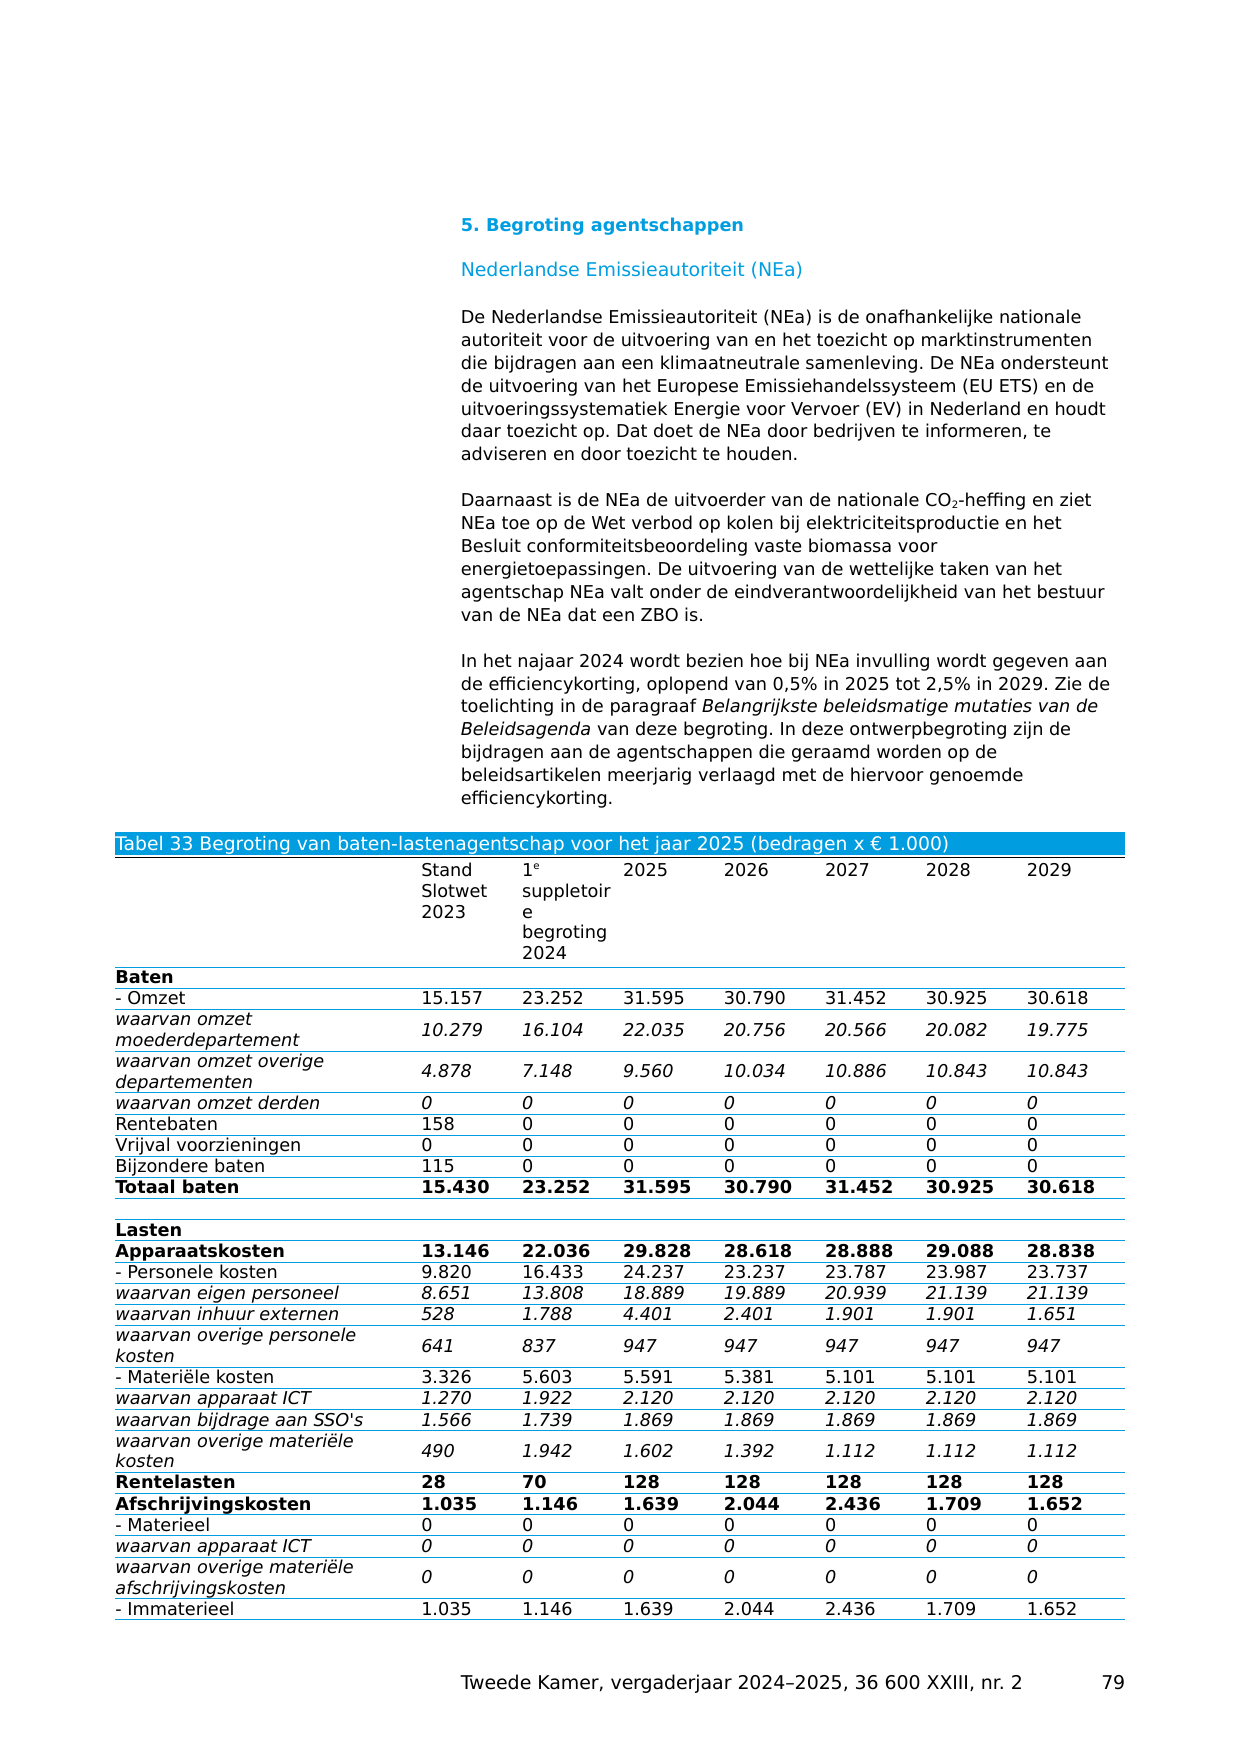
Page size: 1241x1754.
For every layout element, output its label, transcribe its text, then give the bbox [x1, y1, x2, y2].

table_cell 0 [822, 1536, 923, 1556]
table_cell Bijzondere baten [115, 1157, 418, 1177]
table_cell 23.737 [1024, 1263, 1125, 1283]
table_cell 2.120 [620, 1389, 721, 1409]
table_cell 3.326 [418, 1368, 519, 1388]
table_cell 31.595 [620, 1178, 721, 1198]
table_cell [620, 1220, 721, 1240]
table_cell 0 [418, 1558, 519, 1598]
table_cell 22.036 [519, 1241, 620, 1261]
table_cell 2.436 [822, 1599, 923, 1619]
table_cell 0 [721, 1115, 822, 1134]
table_cell 0 [519, 1558, 620, 1598]
table_cell waarvan eigen personeel [115, 1284, 418, 1304]
table_cell 13.808 [519, 1284, 620, 1304]
table_cell [923, 1220, 1024, 1240]
table_cell [115, 1199, 418, 1219]
table_cell 1.709 [923, 1494, 1024, 1514]
table_cell 30.618 [1024, 989, 1125, 1009]
table_cell 10.279 [418, 1010, 519, 1051]
table_cell 1.146 [519, 1494, 620, 1514]
table_cell 0 [822, 1093, 923, 1113]
table_cell 2.120 [822, 1389, 923, 1409]
table_cell [822, 1220, 923, 1240]
table_cell 20.756 [721, 1010, 822, 1051]
table_cell [620, 1199, 721, 1219]
table_cell 15.430 [418, 1178, 519, 1198]
table_cell 5.101 [1024, 1368, 1125, 1388]
table_cell 947 [1024, 1326, 1125, 1367]
table_cell [519, 968, 620, 988]
table_cell 5.101 [923, 1368, 1024, 1388]
table_cell - Personele kosten [115, 1263, 418, 1283]
title 5. Begroting agentschappen [461, 213, 1125, 236]
table_cell 10.034 [721, 1052, 822, 1092]
table_cell 2025 [620, 858, 721, 966]
table_cell 0 [1024, 1515, 1125, 1535]
table_cell 20.082 [923, 1010, 1024, 1051]
table_cell 18.889 [620, 1284, 721, 1304]
table_cell 1.112 [1024, 1431, 1125, 1472]
table_cell 0 [1024, 1157, 1125, 1177]
table_cell 10.843 [1024, 1052, 1125, 1092]
table_cell [721, 1220, 822, 1240]
table_cell 1.651 [1024, 1305, 1125, 1325]
table_cell 2.120 [923, 1389, 1024, 1409]
table_cell 0 [822, 1515, 923, 1535]
table_cell 837 [519, 1326, 620, 1367]
table_cell 0 [1024, 1093, 1125, 1113]
table_cell [923, 1199, 1024, 1219]
table_cell 1.652 [1024, 1494, 1125, 1514]
table_cell 1.869 [1024, 1410, 1125, 1430]
table_cell 0 [519, 1515, 620, 1535]
table_cell 30.925 [923, 989, 1024, 1009]
table_cell 23.237 [721, 1263, 822, 1283]
table_cell 1.035 [418, 1599, 519, 1619]
table_cell [822, 968, 923, 988]
table_cell 5.101 [822, 1368, 923, 1388]
text Daarnaast is de NEa de uitvoerder van de nationale CO2-heffing en ziet NEa toe op de Wet verbod op kolen bij elektriciteitsproductie en het Besluit conformiteitsbeoordeling vaste biomassa voor energietoepassingen. De uitvoering van de wettelijke taken van het agentschap NEa valt onder de eindverantwoordelijkheid van het bestuur van de NEa dat een ZBO is. [461, 488, 1125, 626]
table_cell [721, 968, 822, 988]
table_cell [923, 968, 1024, 988]
table_cell 2027 [822, 858, 923, 966]
table_cell 19.775 [1024, 1010, 1125, 1051]
table_cell 28.838 [1024, 1241, 1125, 1261]
table_cell 20.566 [822, 1010, 923, 1051]
table_cell 1.270 [418, 1389, 519, 1409]
table_cell Stand Slotwet 2023 [418, 858, 519, 966]
table_cell 1.112 [923, 1431, 1024, 1472]
table_cell 28 [418, 1473, 519, 1493]
table_cell [418, 1199, 519, 1219]
table_cell 0 [721, 1515, 822, 1535]
table_cell 29.828 [620, 1241, 721, 1261]
table_cell 2.044 [721, 1494, 822, 1514]
table_cell 0 [620, 1136, 721, 1156]
table_cell 22.035 [620, 1010, 721, 1051]
table_cell 0 [923, 1136, 1024, 1156]
table_cell [620, 968, 721, 988]
table_cell 0 [721, 1093, 822, 1113]
table_cell 0 [1024, 1115, 1125, 1134]
table_cell waarvan inhuur externen [115, 1305, 418, 1325]
table_cell 1.639 [620, 1599, 721, 1619]
table_cell 30.925 [923, 1178, 1024, 1198]
table_cell 9.560 [620, 1052, 721, 1092]
table_cell 0 [721, 1558, 822, 1598]
table_cell 0 [620, 1536, 721, 1556]
table_cell 19.889 [721, 1284, 822, 1304]
table_cell 2.044 [721, 1599, 822, 1619]
table_cell [1024, 1220, 1125, 1240]
table_cell 2026 [721, 858, 822, 966]
table_cell - Materiële kosten [115, 1368, 418, 1388]
table_cell 1e suppletoire begroting 2024 [519, 858, 620, 966]
table_cell 0 [923, 1093, 1024, 1113]
table_cell [1024, 1199, 1125, 1219]
table_cell Rentelasten [115, 1473, 418, 1493]
table_cell 947 [923, 1326, 1024, 1367]
table_cell 1.942 [519, 1431, 620, 1472]
table_cell 128 [923, 1473, 1024, 1493]
table_cell 1.392 [721, 1431, 822, 1472]
table_cell 1.869 [620, 1410, 721, 1430]
table_cell 0 [519, 1115, 620, 1134]
table_cell [115, 858, 418, 966]
table_cell 0 [418, 1093, 519, 1113]
table_cell 10.886 [822, 1052, 923, 1092]
table_cell 0 [822, 1115, 923, 1134]
table_cell 0 [1024, 1536, 1125, 1556]
table_cell 947 [822, 1326, 923, 1367]
table_cell 20.939 [822, 1284, 923, 1304]
table_cell 1.901 [923, 1305, 1024, 1325]
table_cell waarvan overige materiële afschrijvingskosten [115, 1558, 418, 1598]
table_cell 16.433 [519, 1263, 620, 1283]
table_cell Totaal baten [115, 1178, 418, 1198]
table_cell waarvan omzet moederdepartement [115, 1010, 418, 1051]
table_cell 0 [620, 1115, 721, 1134]
table_cell 0 [620, 1558, 721, 1598]
table_cell 115 [418, 1157, 519, 1177]
table_cell 947 [721, 1326, 822, 1367]
table_cell 1.602 [620, 1431, 721, 1472]
table_cell Baten [115, 968, 418, 988]
table_cell 70 [519, 1473, 620, 1493]
table_cell 23.252 [519, 1178, 620, 1198]
table_cell [519, 1220, 620, 1240]
table_cell 0 [822, 1157, 923, 1177]
table_cell 2.401 [721, 1305, 822, 1325]
table_cell 24.237 [620, 1263, 721, 1283]
table_cell 0 [418, 1536, 519, 1556]
table_cell 2028 [923, 858, 1024, 966]
table_cell Rentebaten [115, 1115, 418, 1134]
table_cell 4.878 [418, 1052, 519, 1092]
table_cell 21.139 [1024, 1284, 1125, 1304]
table_cell 5.603 [519, 1368, 620, 1388]
table_cell waarvan bijdrage aan SSO's [115, 1410, 418, 1430]
table_cell [822, 1199, 923, 1219]
table_cell 31.452 [822, 989, 923, 1009]
table_cell 9.820 [418, 1263, 519, 1283]
table_cell 28.618 [721, 1241, 822, 1261]
table_cell 0 [620, 1515, 721, 1535]
table_cell 1.869 [822, 1410, 923, 1430]
text In het najaar 2024 wordt bezien hoe bij NEa invulling wordt gegeven aan de efficiencykorting, oplopend van 0,5% in 2025 tot 2,5% in 2029. Zie de toelichting in de paragraaf Belangrijkste beleidsmatige mutaties van de Beleidsagenda van deze begroting. In deze ontwerpbegroting zijn de bijdragen aan de agentschappen die geraamd worden op de beleidsartikelen meerjarig verlaagd met de hiervoor genoemde efficiencykorting. [461, 649, 1125, 809]
table_cell 0 [519, 1093, 620, 1113]
table_cell 15.157 [418, 989, 519, 1009]
table_cell 30.618 [1024, 1178, 1125, 1198]
table_cell 1.639 [620, 1494, 721, 1514]
table_cell Apparaatskosten [115, 1241, 418, 1261]
table_cell - Immaterieel [115, 1599, 418, 1619]
title Nederlandse Emissieautoriteit (NEa) [461, 259, 1125, 281]
table_cell 5.591 [620, 1368, 721, 1388]
table_cell 1.739 [519, 1410, 620, 1430]
table_cell 21.139 [923, 1284, 1024, 1304]
table_cell 16.104 [519, 1010, 620, 1051]
table_cell 158 [418, 1115, 519, 1134]
table_cell 5.381 [721, 1368, 822, 1388]
table_cell 0 [519, 1157, 620, 1177]
table_cell waarvan apparaat ICT [115, 1536, 418, 1556]
table_cell 31.595 [620, 989, 721, 1009]
table_cell Lasten [115, 1220, 418, 1240]
table_cell 1.566 [418, 1410, 519, 1430]
table_cell 0 [721, 1536, 822, 1556]
table_cell 0 [923, 1536, 1024, 1556]
table_cell 0 [923, 1157, 1024, 1177]
table_cell 0 [418, 1515, 519, 1535]
table_cell 30.790 [721, 1178, 822, 1198]
table_cell 528 [418, 1305, 519, 1325]
table_cell 947 [620, 1326, 721, 1367]
table_cell 0 [923, 1115, 1024, 1134]
table_cell Afschrijvingskosten [115, 1494, 418, 1514]
table_cell - Materieel [115, 1515, 418, 1535]
table_cell 0 [1024, 1136, 1125, 1156]
table_cell 1.709 [923, 1599, 1024, 1619]
table_cell 29.088 [923, 1241, 1024, 1261]
table_cell 28.888 [822, 1241, 923, 1261]
table_cell waarvan omzet derden [115, 1093, 418, 1113]
table_cell 0 [519, 1536, 620, 1556]
table_cell 1.869 [923, 1410, 1024, 1430]
table_cell waarvan overige materiële kosten [115, 1431, 418, 1472]
table_cell 0 [620, 1093, 721, 1113]
table_cell [1024, 968, 1125, 988]
table_cell 30.790 [721, 989, 822, 1009]
table_cell waarvan omzet overige departementen [115, 1052, 418, 1092]
table_cell 1.869 [721, 1410, 822, 1430]
table_cell 13.146 [418, 1241, 519, 1261]
table_cell 0 [721, 1136, 822, 1156]
table_cell 0 [1024, 1558, 1125, 1598]
table_cell 2.120 [721, 1389, 822, 1409]
table_cell 1.112 [822, 1431, 923, 1472]
table_cell 4.401 [620, 1305, 721, 1325]
table_cell 0 [822, 1136, 923, 1156]
table_cell 7.148 [519, 1052, 620, 1092]
table_cell 641 [418, 1326, 519, 1367]
table_cell 128 [822, 1473, 923, 1493]
table_cell 128 [1024, 1473, 1125, 1493]
table_cell [418, 968, 519, 988]
table_cell [721, 1199, 822, 1219]
table_cell 2.120 [1024, 1389, 1125, 1409]
table_cell [418, 1220, 519, 1240]
table_cell 23.787 [822, 1263, 923, 1283]
table_cell 0 [519, 1136, 620, 1156]
table_cell 0 [923, 1515, 1024, 1535]
table_cell [519, 1199, 620, 1219]
table_cell 1.652 [1024, 1599, 1125, 1619]
table_cell 128 [620, 1473, 721, 1493]
table_cell 1.788 [519, 1305, 620, 1325]
table_cell - Omzet [115, 989, 418, 1009]
table_cell 1.901 [822, 1305, 923, 1325]
table_cell 23.252 [519, 989, 620, 1009]
table_cell 2.436 [822, 1494, 923, 1514]
table_cell waarvan overige personele kosten [115, 1326, 418, 1367]
table_cell waarvan apparaat ICT [115, 1389, 418, 1409]
table_cell 128 [721, 1473, 822, 1493]
table_cell 0 [418, 1136, 519, 1156]
table_cell 0 [620, 1157, 721, 1177]
table_cell Vrijval voorzieningen [115, 1136, 418, 1156]
table_cell 0 [822, 1558, 923, 1598]
table_cell 2029 [1024, 858, 1125, 966]
table_cell 1.035 [418, 1494, 519, 1514]
table_cell 0 [721, 1157, 822, 1177]
table_cell 10.843 [923, 1052, 1024, 1092]
table_cell 1.922 [519, 1389, 620, 1409]
table_cell 31.452 [822, 1178, 923, 1198]
table_cell 0 [923, 1558, 1024, 1598]
table_cell 490 [418, 1431, 519, 1472]
table_cell 23.987 [923, 1263, 1024, 1283]
table_cell 1.146 [519, 1599, 620, 1619]
text De Nederlandse Emissieautoriteit (NEa) is de onafhankelijke nationale autoriteit voor de uitvoering van en het toezicht op marktinstrumenten die bijdragen aan een klimaatneutrale samenleving. De NEa ondersteunt de uitvoering van het Europese Emissiehandelssysteem (EU ETS) en de uitvoeringssystematiek Energie voor Vervoer (EV) in Nederland en houdt daar toezicht op. Dat doet de NEa door bedrijven te informeren, te adviseren en door toezicht te houden. [461, 305, 1125, 465]
table_cell 8.651 [418, 1284, 519, 1304]
